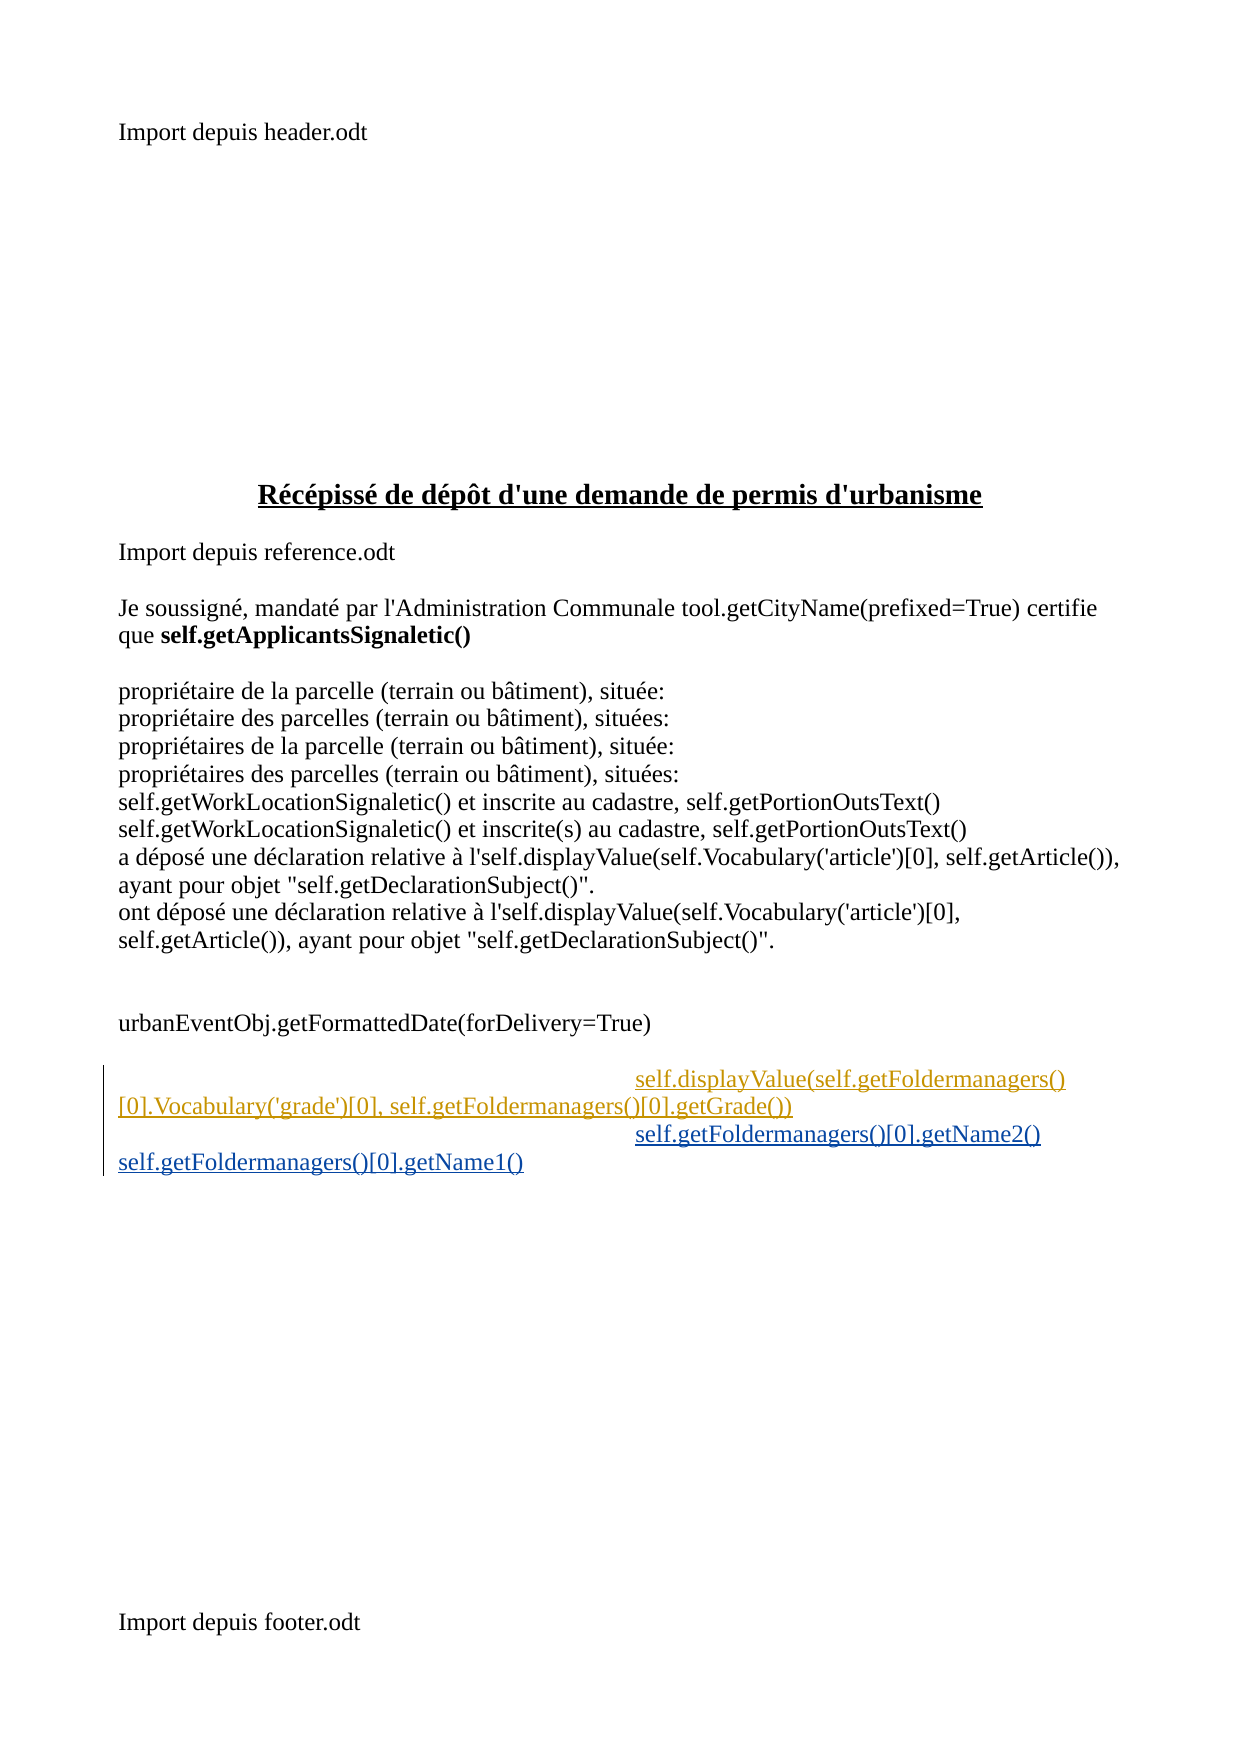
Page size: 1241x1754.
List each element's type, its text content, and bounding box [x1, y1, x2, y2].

text propriétaire de la parcelle (terrain ou bâtiment), située: [118, 677, 1122, 704]
text propriétaire des parcelles (terrain ou bâtiment), situées: [118, 704, 1122, 732]
text Import depuis reference.odt [118, 538, 1122, 566]
text Import depuis header.odt [118, 118, 539, 146]
text self.getWorkLocationSignaletic() et inscrite au cadastre, self.getPortionOutsText() [118, 788, 1122, 815]
text propriétaires des parcelles (terrain ou bâtiment), situées: [118, 760, 1122, 788]
title Récépissé de dépôt d'une demande de permis d'urbanisme [118, 478, 1122, 511]
text propriétaires de la parcelle (terrain ou bâtiment), située: [118, 732, 1122, 760]
text self.getWorkLocationSignaletic() et inscrite(s) au cadastre, self.getPortionOutsText() [118, 815, 1122, 843]
text ont déposé une déclaration relative à l'self.displayValue(self.Vocabulary('article')[0], self.getArticle()), ayant pour objet "self.getDeclarationSubject()". [118, 898, 1122, 954]
text self.displayValue(self.getFoldermanagers()[0].Vocabulary('grade')[0], self.getFoldermanagers()[0].getGrade()) [118, 1065, 1122, 1120]
text Je soussigné, mandaté par l'Administration Communale tool.getCityName(prefixed=True) certifie que self.getApplicantsSignaletic() [118, 594, 1122, 649]
text urbanEventObj.getFormattedDate(forDelivery=True) [118, 1009, 1122, 1037]
text a déposé une déclaration relative à l'self.displayValue(self.Vocabulary('article')[0], self.getArticle()), ayant pour objet "self.getDeclarationSubject()". [118, 843, 1122, 898]
text self.getFoldermanagers()[0].getName2() self.getFoldermanagers()[0].getName1() [118, 1120, 1122, 1176]
